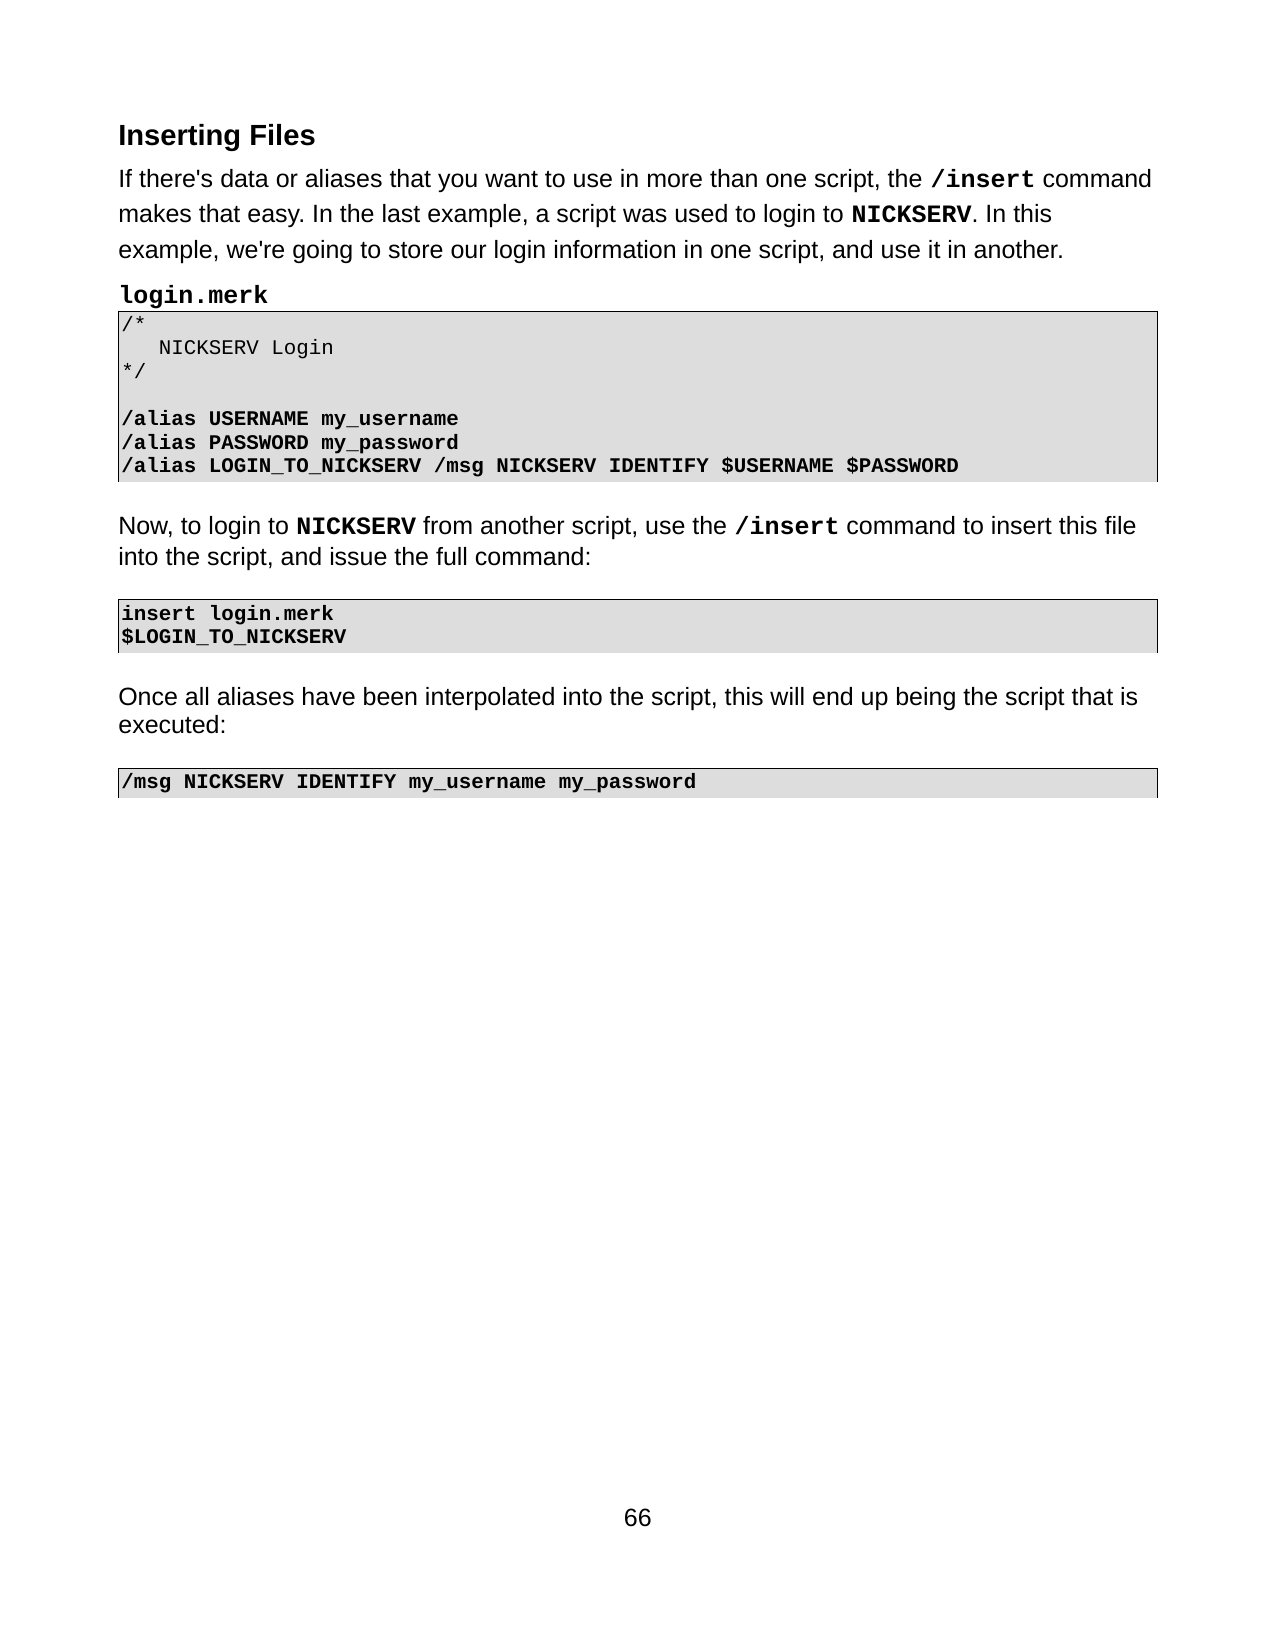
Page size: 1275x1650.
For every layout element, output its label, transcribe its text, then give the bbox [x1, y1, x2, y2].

table_header /* NICKSERV Login */ /alias USERNAME my_username /alias PASSWORD my_password /alias LOGIN_TO_NICKSERV /msg NICKSERV IDENTIFY $USERNAME $PASSWORD [119, 312, 1157, 482]
text Now, to login to NICKSERV from another script, use the /insert command to insert this file into the script, and issue the full command: [118, 511, 1157, 571]
text Once all aliases have been interpolated into the script, this will end up being the script that is executed: [118, 682, 1157, 739]
table_header insert login.merk $LOGIN_TO_NICKSERV [119, 600, 1157, 653]
text If there's data or aliases that you want to use in more than one script, the /insert command makes that easy. In the last example, a script was used to login to NICKSERV. In this example, we're going to store our login information in one script, and use it in another. [118, 164, 1157, 263]
subtitle Inserting Files [118, 118, 1157, 152]
text login.merk [118, 282, 1157, 311]
table_header /msg NICKSERV IDENTIFY my_username my_password [119, 769, 1157, 798]
